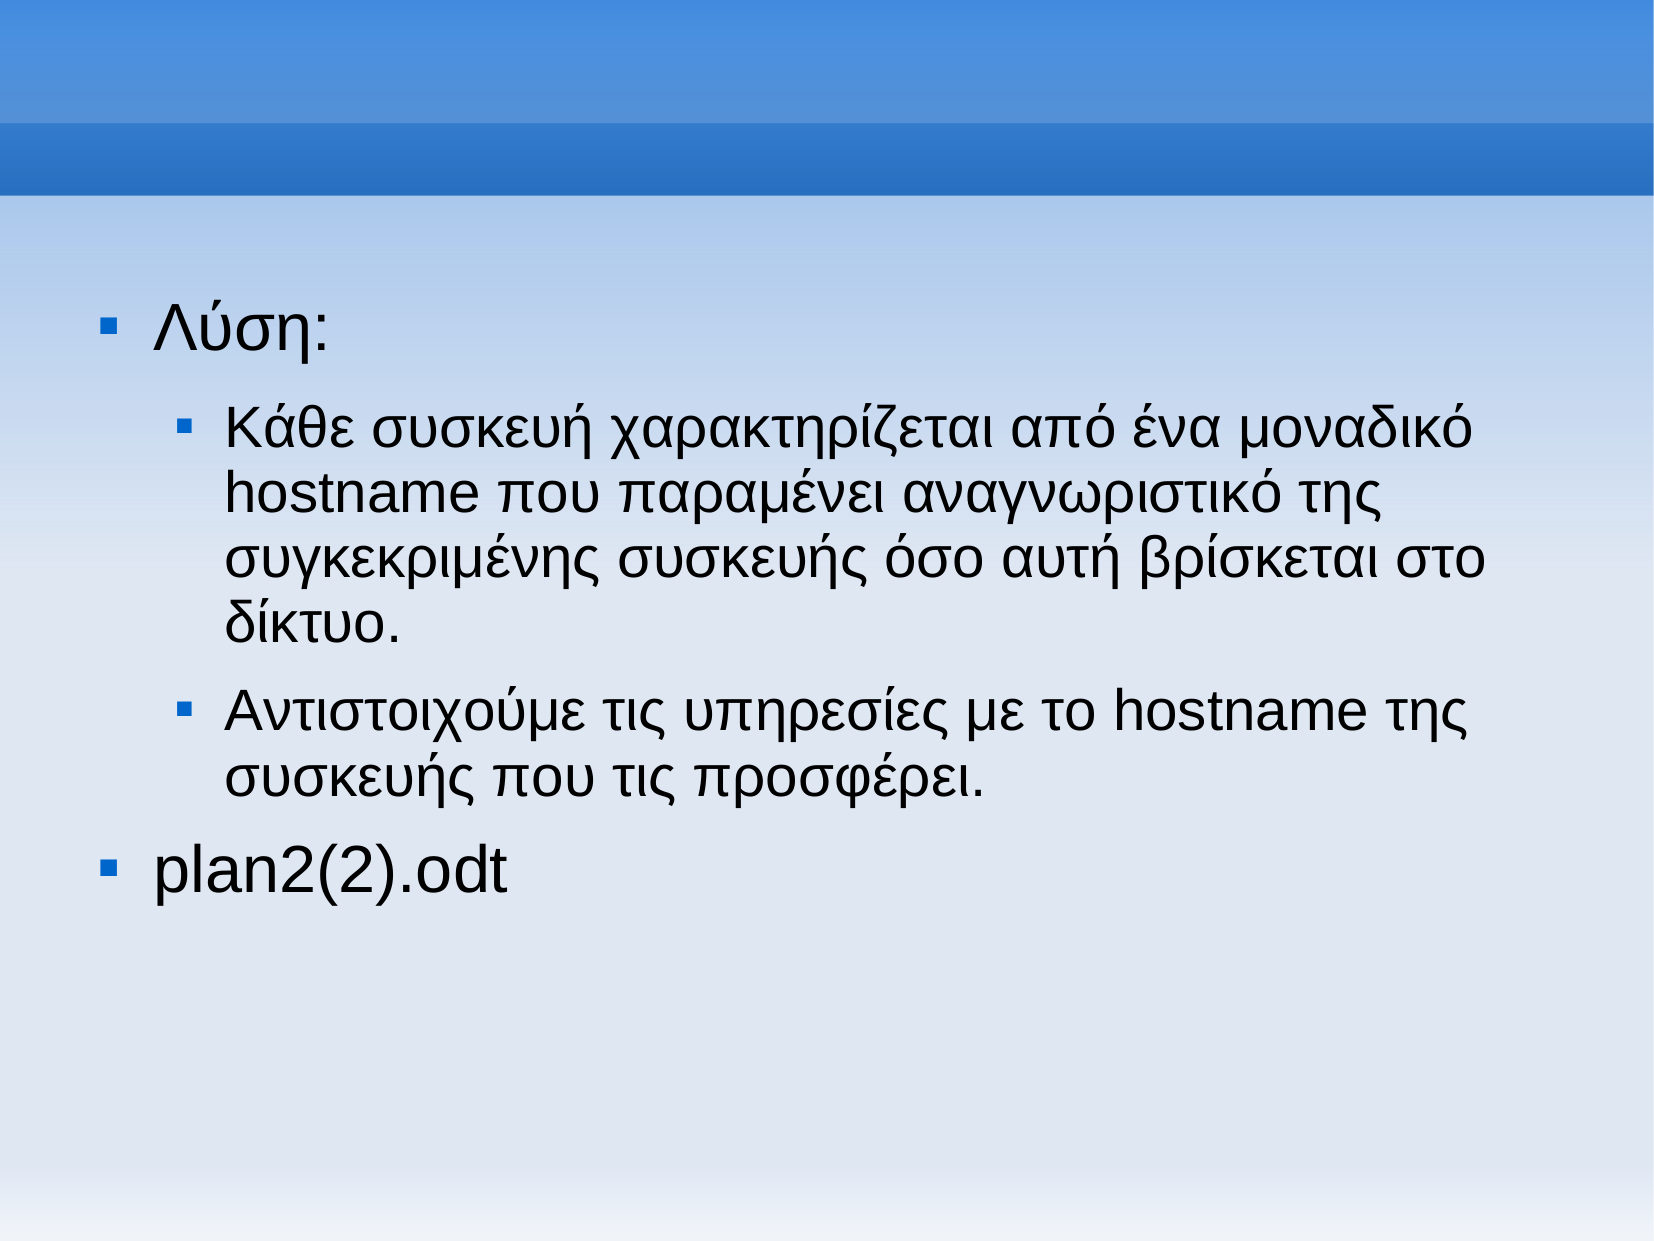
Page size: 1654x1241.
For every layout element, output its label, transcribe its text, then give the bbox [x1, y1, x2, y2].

list Λύση: Κάθε συσκευή χαρακτηρίζεται από ένα μοναδικό hostname που παραμένει αναγνωριστικό της συγκεκριμένης συσκευής όσο αυτή βρίσκεται στο δίκτυο. Αντιστοιχούμε τις υπηρεσίες με το hostname της συσκευής που τις προσφέρει. plan2(2).odt [82, 290, 1571, 1109]
picture [0, 0, 1654, 1241]
